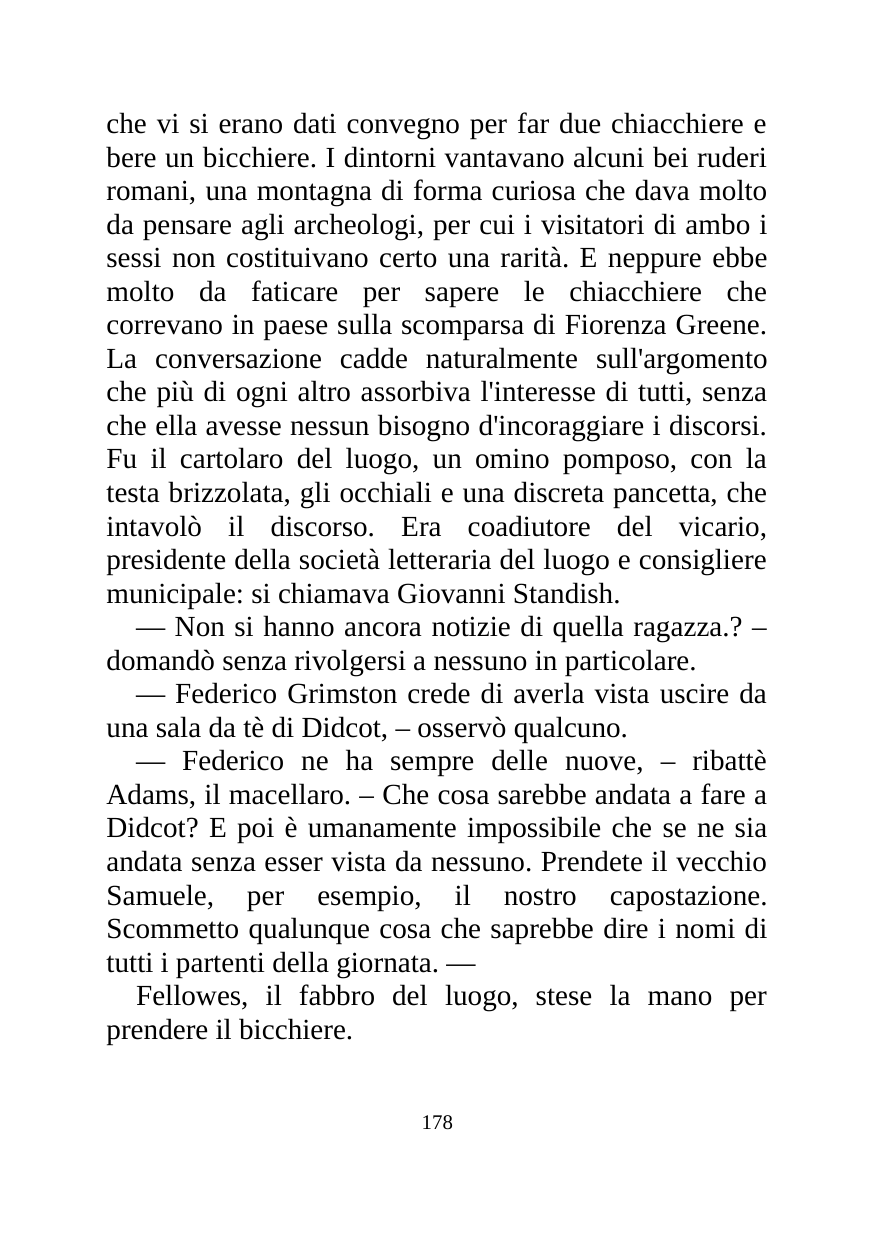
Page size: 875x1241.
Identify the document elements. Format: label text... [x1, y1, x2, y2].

text — Federico ne ha sempre delle nuove, – ribattè Adams, il macellaro. – Che cosa sarebbe andata a fare a Didcot? E poi è umanamente impossibile che se ne sia andata senza esser vista da nessuno. Prendete il vecchio Samuele, per esempio, il nostro capostazione. Scommetto qualunque cosa che saprebbe dire i nomi di tutti i partenti della giornata. — [106, 743, 768, 978]
text che vi si erano dati convegno per far due chiacchiere e bere un bicchiere. I dintorni vantavano alcuni bei ruderi romani, una montagna di forma curiosa che dava molto da pensare agli archeologi, per cui i visitatori di ambo i sessi non costituivano certo una rarità. E neppure ebbe molto da faticare per sapere le chiacchiere che correvano in paese sulla scomparsa di Fiorenza Greene. La conversazione cadde naturalmente sull'argomento che più di ogni altro assorbiva l'interesse di tutti, senza che ella avesse nessun bisogno d'incoraggiare i discorsi. Fu il cartolaro del luogo, un omino pomposo, con la testa brizzolata, gli occhiali e una discreta pancetta, che intavolò il discorso. Era coadiutore del vicario, presidente della società letteraria del luogo e consigliere municipale: si chiamava Giovanni Standish. [106, 106, 768, 609]
text — Non si hanno ancora notizie di quella ragazza.? – domandò senza rivolgersi a nessuno in particolare. [106, 609, 768, 676]
text Fellowes, il fabbro del luogo, stese la mano per prendere il bicchiere. [106, 978, 768, 1045]
text — Federico Grimston crede di averla vista uscire da una sala da tè di Didcot, – osservò qualcuno. [106, 676, 768, 743]
